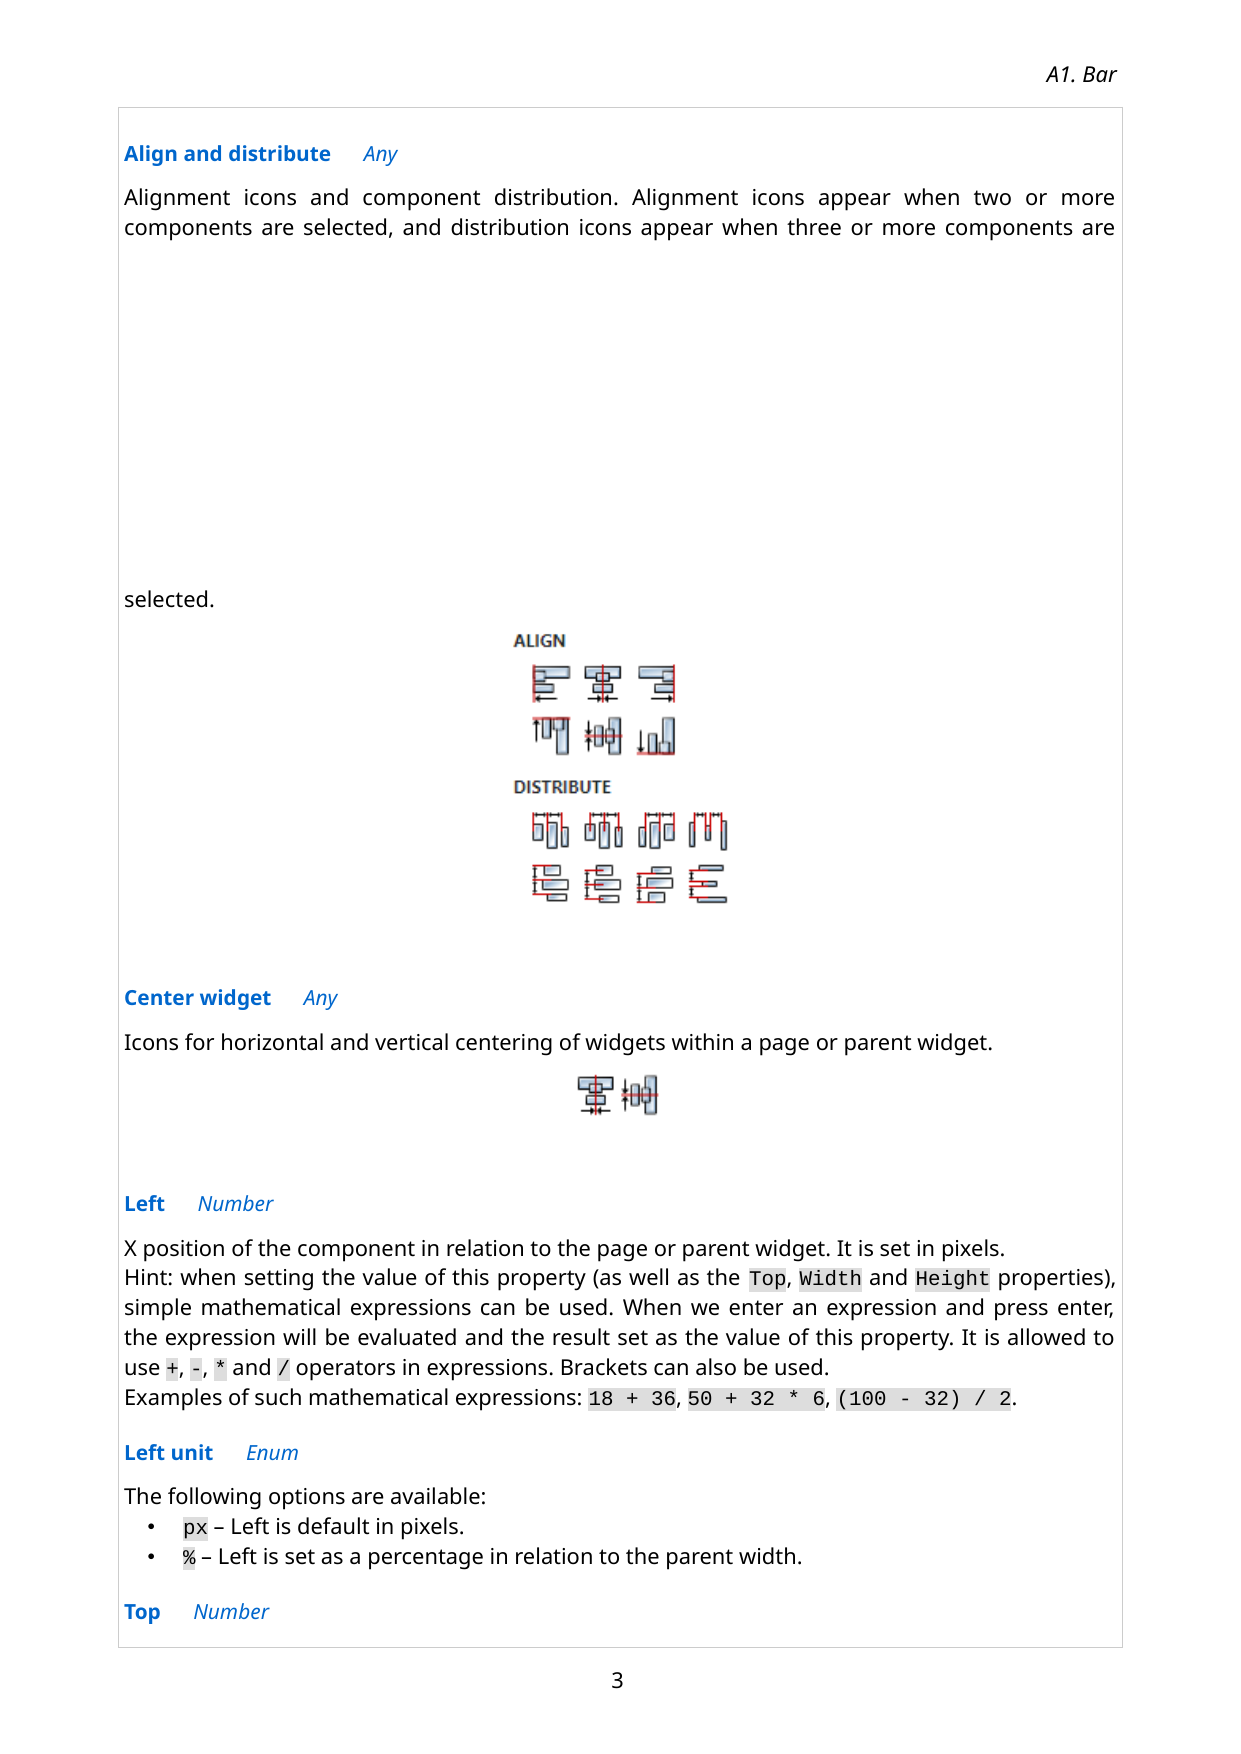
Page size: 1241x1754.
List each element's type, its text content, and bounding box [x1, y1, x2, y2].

table_cell Align and distribute Any Alignment icons and component distribution. Alignment icons appear when two or more components are selected, and distribution icons appear when three or more components are selected. Center widget Any Icons for horizontal and vertical centering of widgets within a page or parent widget. Left Number X position of the component in relation to the page or parent widget. It is set in pixels. Hint: when setting the value of this property (as well as the Top, Width and Height properties), simple mathematical expressions can be used. When we enter an expression and press enter, the expression will be evaluated and the result set as the value of this property. It is allowed to use +, -, * and / operators in expressions. Brackets can also be used. Examples of such mathematical expressions: 18 + 36, 50 + 32 * 6, (100 - 32) / 2. Left unit Enum The following options are available: px – Left is default in pixels. % – Left is set as a percentage in relation to the parent width. Top Number [119, 108, 1122, 1647]
picture [572, 1068, 668, 1122]
picture [490, 625, 750, 916]
